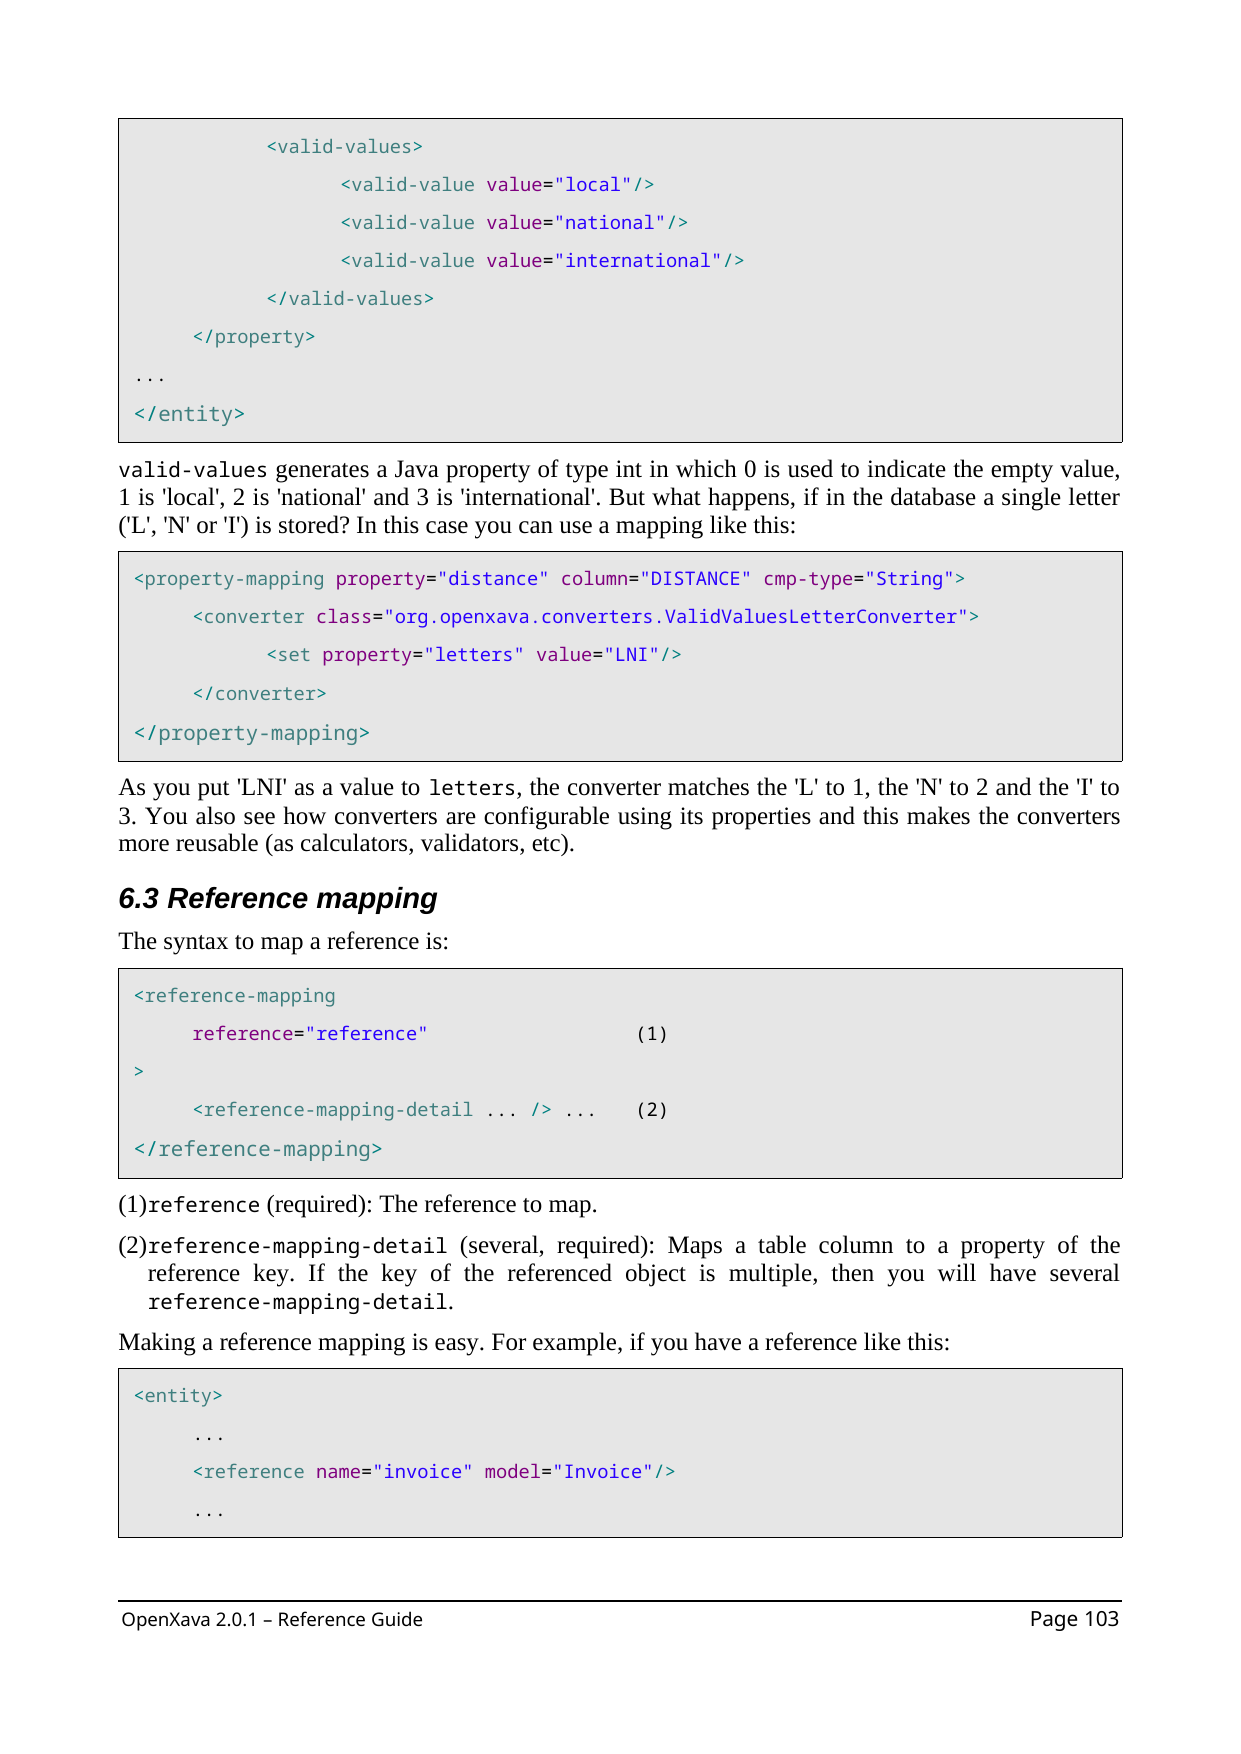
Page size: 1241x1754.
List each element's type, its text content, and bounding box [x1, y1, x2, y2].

text ... [119, 1482, 1122, 1537]
text <valid-value value="local"/> [119, 156, 1122, 194]
text <valid-value value="national"/> [119, 194, 1122, 232]
text <converter class="org.openxava.converters.ValidValuesLetterConverter"> [119, 589, 1122, 627]
text The syntax to map a reference is: [118, 927, 1122, 955]
text Making a reference mapping is easy. For example, if you have a reference like this: [118, 1328, 1122, 1355]
text <valid-values> [119, 119, 1122, 156]
text <reference-mapping [119, 969, 1122, 1006]
text ... [119, 1406, 1122, 1444]
text <set property="letters" value="LNI"/> [119, 627, 1122, 665]
text <entity> [119, 1369, 1122, 1406]
text <reference name="invoice" model="Invoice"/> [119, 1444, 1122, 1482]
text As you put 'LNI' as a value to letters, the converter matches the 'L' to 1, the 'N' to 2 and the 'I' to 3. You also see how converters are configurable using its properties and this makes the converters more reusable (as calculators, validators, etc). [118, 773, 1122, 857]
text ... [119, 346, 1122, 384]
text </valid-values> [119, 270, 1122, 308]
text <property-mapping property="distance" column="DISTANCE" cmp-type="String"> [119, 552, 1122, 589]
text </property-mapping> [119, 703, 1122, 761]
text </property> [119, 308, 1122, 346]
text reference="reference" (1) [119, 1006, 1122, 1044]
text <reference-mapping-detail ... /> ... (2) [119, 1082, 1122, 1120]
list reference (required): The reference to map. [118, 1190, 1122, 1218]
text </reference-mapping> [119, 1120, 1122, 1178]
text <valid-value value="international"/> [119, 232, 1122, 270]
text valid-values generates a Java property of type int in which 0 is used to indicate the empty value, 1 is 'local', 2 is 'national' and 3 is 'international'. But what happens, if in the database a single letter ('L', 'N' or 'I') is stored? In this case you can use a mapping like this: [118, 455, 1122, 538]
text </converter> [119, 665, 1122, 703]
text > [119, 1044, 1122, 1082]
text </entity> [119, 384, 1122, 442]
list reference-mapping-detail (several, required): Maps a table column to a property of the reference key. If the key of the referenced object is multiple, then you will have several reference-mapping-detail. [118, 1231, 1122, 1315]
subtitle Reference mapping [118, 882, 1122, 915]
